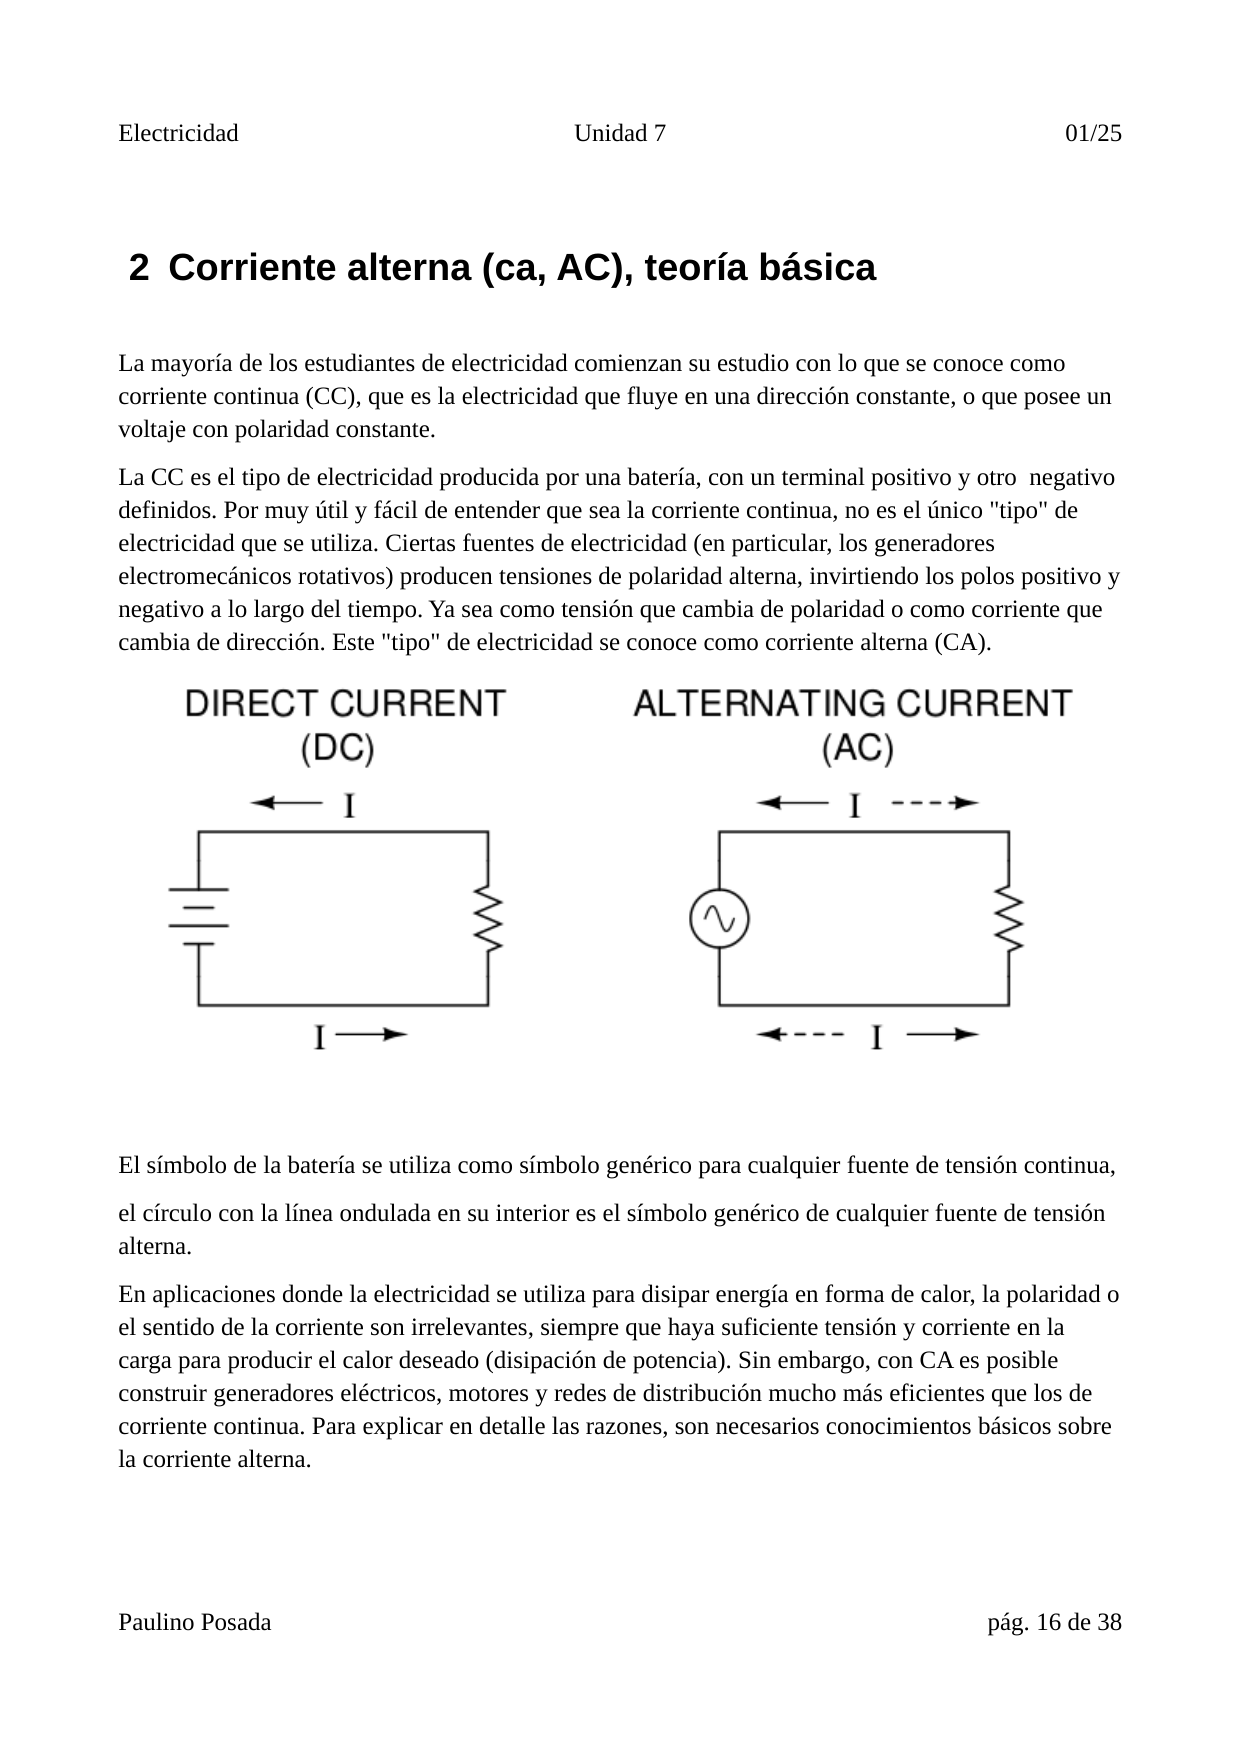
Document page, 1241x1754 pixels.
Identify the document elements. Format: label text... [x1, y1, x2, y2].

text El símbolo de la batería se utiliza como símbolo genérico para cualquier fuente de tensión continua, [118, 1151, 1122, 1179]
text La CC es el tipo de electricidad producida por una batería, con un terminal positivo y otro negativo definidos. Por muy útil y fácil de entender que sea la corriente continua, no es el único "tipo" de electricidad que se utiliza. Ciertas fuentes de electricidad (en particular, los generadores electromecánicos rotativos) producen tensiones de polaridad alterna, invirtiendo los polos positivo y negativo a lo largo del tiempo. Ya sea como tensión que cambia de polaridad o como corriente que cambia de dirección. Este "tipo" de electricidad se conoce como corriente alterna (CA). [118, 462, 1122, 656]
picture [156, 674, 1084, 1059]
text En aplicaciones donde la electricidad se utiliza para disipar energía en forma de calor, la polaridad o el sentido de la corriente son irrelevantes, siempre que haya suficiente tensión y corriente en la carga para producir el calor deseado (disipación de potencia). Sin embargo, con CA es posible construir generadores eléctricos, motores y redes de distribución mucho más eficientes que los de corriente continua. Para explicar en detalle las razones, son necesarios conocimientos básicos sobre la corriente alterna. [118, 1279, 1122, 1473]
text el círculo con la línea ondulada en su interior es el símbolo genérico de cualquier fuente de tensión alterna. [118, 1198, 1122, 1260]
text La mayoría de los estudiantes de electricidad comienzan su estudio con lo que se conoce como corriente continua (CC), que es la electricidad que fluye en una dirección constante, o que posee un voltaje con polaridad constante. [118, 348, 1122, 443]
subtitle Corriente alterna (ca, AC), teoría básica [118, 244, 1122, 288]
